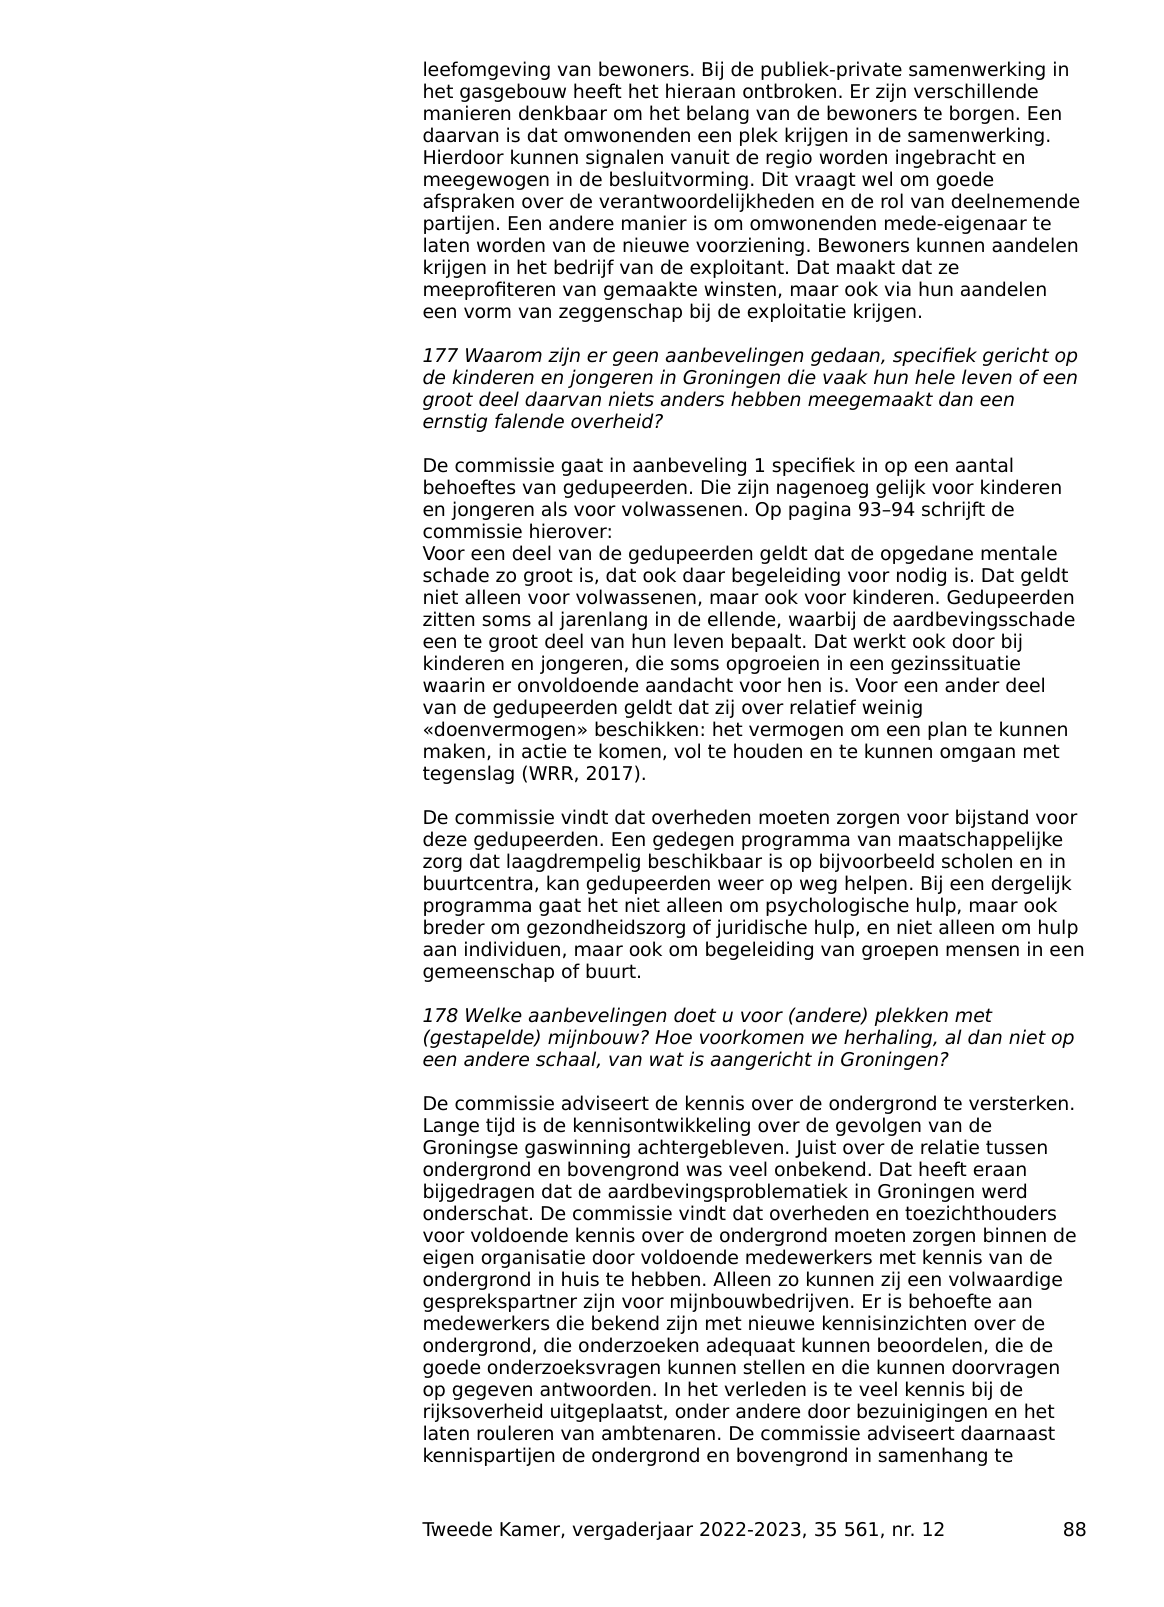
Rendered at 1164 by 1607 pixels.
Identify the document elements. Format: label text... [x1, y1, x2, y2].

text De commissie vindt dat overheden moeten zorgen voor bijstand voor deze gedupeerden. Een gedegen programma van maatschappelijke zorg dat laagdrempelig beschikbaar is op bijvoorbeeld scholen en in buurtcentra, kan gedupeerden weer op weg helpen. Bij een dergelijk programma gaat het niet alleen om psychologische hulp, maar ook breder om gezondheidszorg of juridische hulp, en niet alleen om hulp aan individuen, maar ook om begeleiding van groepen mensen in een gemeenschap of buurt. [422, 807, 1087, 983]
text Voor een deel van de gedupeerden geldt dat de opgedane mentale schade zo groot is, dat ook daar begeleiding voor nodig is. Dat geldt niet alleen voor volwassenen, maar ook voor kinderen. Gedupeerden zitten soms al jarenlang in de ellende, waarbij de aardbevingsschade een te groot deel van hun leven bepaalt. Dat werkt ook door bij kinderen en jongeren, die soms opgroeien in een gezinssituatie waarin er onvoldoende aandacht voor hen is. Voor een ander deel van de gedupeerden geldt dat zij over relatief weinig «doenvermogen» beschikken: het vermogen om een plan te kunnen maken, in actie te komen, vol te houden en te kunnen omgaan met tegenslag (WRR, 2017). [422, 543, 1087, 785]
text leefomgeving van bewoners. Bij de publiek-private samenwerking in het gasgebouw heeft het hieraan ontbroken. Er zijn verschillende manieren denkbaar om het belang van de bewoners te borgen. Een daarvan is dat omwonenden een plek krijgen in de samenwerking. Hierdoor kunnen signalen vanuit de regio worden ingebracht en meegewogen in de besluitvorming. Dit vraagt wel om goede afspraken over de verantwoordelijkheden en de rol van deelnemende partijen. Een andere manier is om omwonenden mede-eigenaar te laten worden van de nieuwe voorziening. Bewoners kunnen aandelen krijgen in het bedrijf van de exploitant. Dat maakt dat ze meeprofiteren van gemaakte winsten, maar ook via hun aandelen een vorm van zeggenschap bij de exploitatie krijgen. [422, 59, 1087, 323]
text De commissie gaat in aanbeveling 1 specifiek in op een aantal behoeftes van gedupeerden. Die zijn nagenoeg gelijk voor kinderen en jongeren als voor volwassenen. Op pagina 93–94 schrijft de commissie hierover: [422, 455, 1087, 543]
text De commissie adviseert de kennis over de ondergrond te versterken. Lange tijd is de kennisontwikkeling over de gevolgen van de Groningse gaswinning achtergebleven. Juist over de relatie tussen ondergrond en bovengrond was veel onbekend. Dat heeft eraan bijgedragen dat de aardbevingsproblematiek in Groningen werd onderschat. De commissie vindt dat overheden en toezichthouders voor voldoende kennis over de ondergrond moeten zorgen binnen de eigen organisatie door voldoende medewerkers met kennis van de ondergrond in huis te hebben. Alleen zo kunnen zij een volwaardige gesprekspartner zijn voor mijnbouwbedrijven. Er is behoefte aan medewerkers die bekend zijn met nieuwe kennisinzichten over de ondergrond, die onderzoeken adequaat kunnen beoordelen, die de goede onderzoeksvragen kunnen stellen en die kunnen doorvragen op gegeven antwoorden. In het verleden is te veel kennis bij de rijksoverheid uitgeplaatst, onder andere door bezuinigingen en het laten rouleren van ambtenaren. De commissie adviseert daarnaast kennispartijen de ondergrond en bovengrond in samenhang te [422, 1093, 1087, 1467]
subtitle 178 Welke aanbevelingen doet u voor (andere) plekken met (gestapelde) mijnbouw? Hoe voorkomen we herhaling, al dan niet op een andere schaal, van wat is aangericht in Groningen? [422, 1005, 1087, 1071]
subtitle 177 Waarom zijn er geen aanbevelingen gedaan, specifiek gericht op de kinderen en jongeren in Groningen die vaak hun hele leven of een groot deel daarvan niets anders hebben meegemaakt dan een ernstig falende overheid? [422, 345, 1087, 433]
